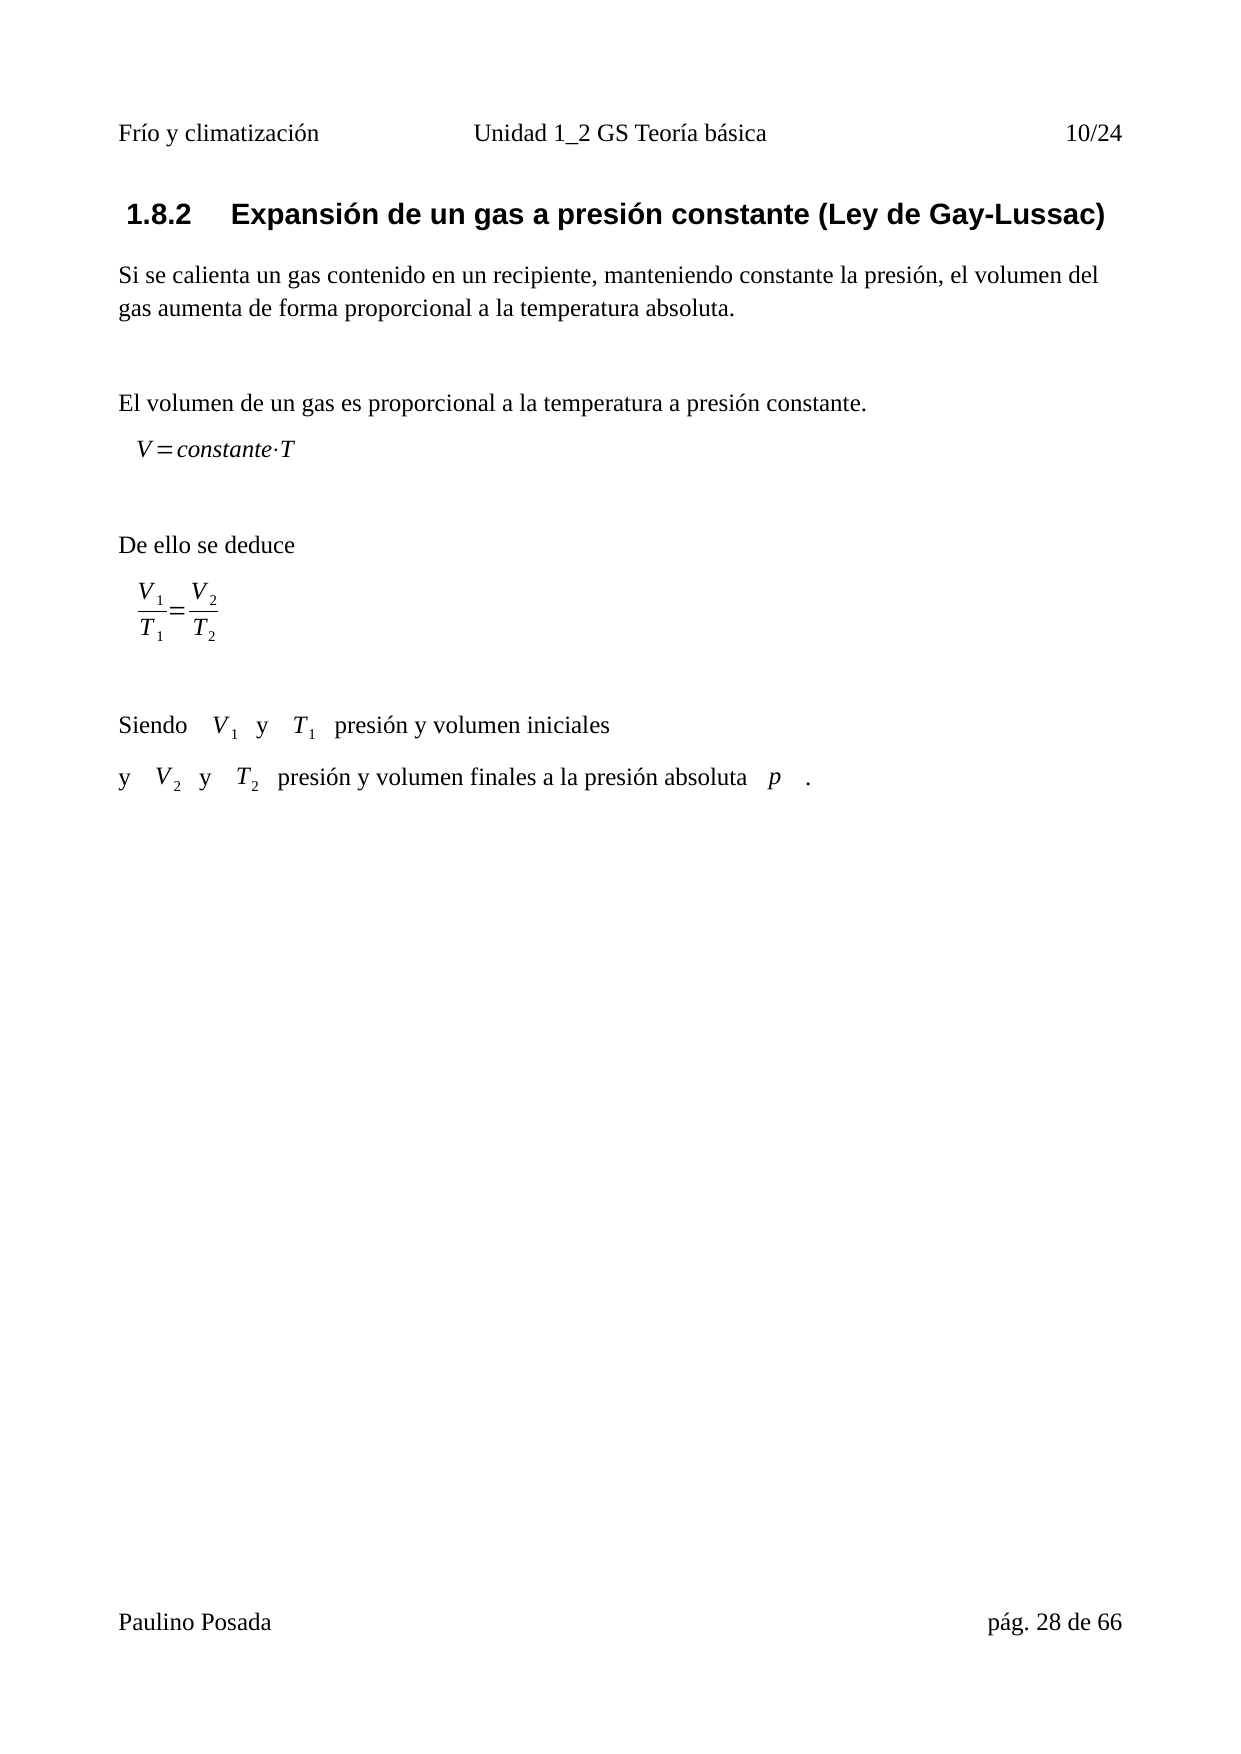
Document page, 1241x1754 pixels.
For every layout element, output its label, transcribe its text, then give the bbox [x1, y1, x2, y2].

text Si se calienta un gas contenido en un recipiente, manteniendo constante la presión, el volumen del gas aumenta de forma proporcional a la temperatura absoluta. [118, 260, 1122, 322]
text El volumen de un gas es proporcional a la temperatura a presión constante. [118, 388, 1122, 417]
text y y presión y volumen finales a la presión absoluta . [118, 762, 1122, 794]
text De ello se deduce [118, 530, 1122, 559]
text Siendo y presión y volumen iniciales [118, 711, 1122, 743]
subtitle Expansión de un gas a presión constante (Ley de Gay-Lussac) [118, 197, 1122, 231]
